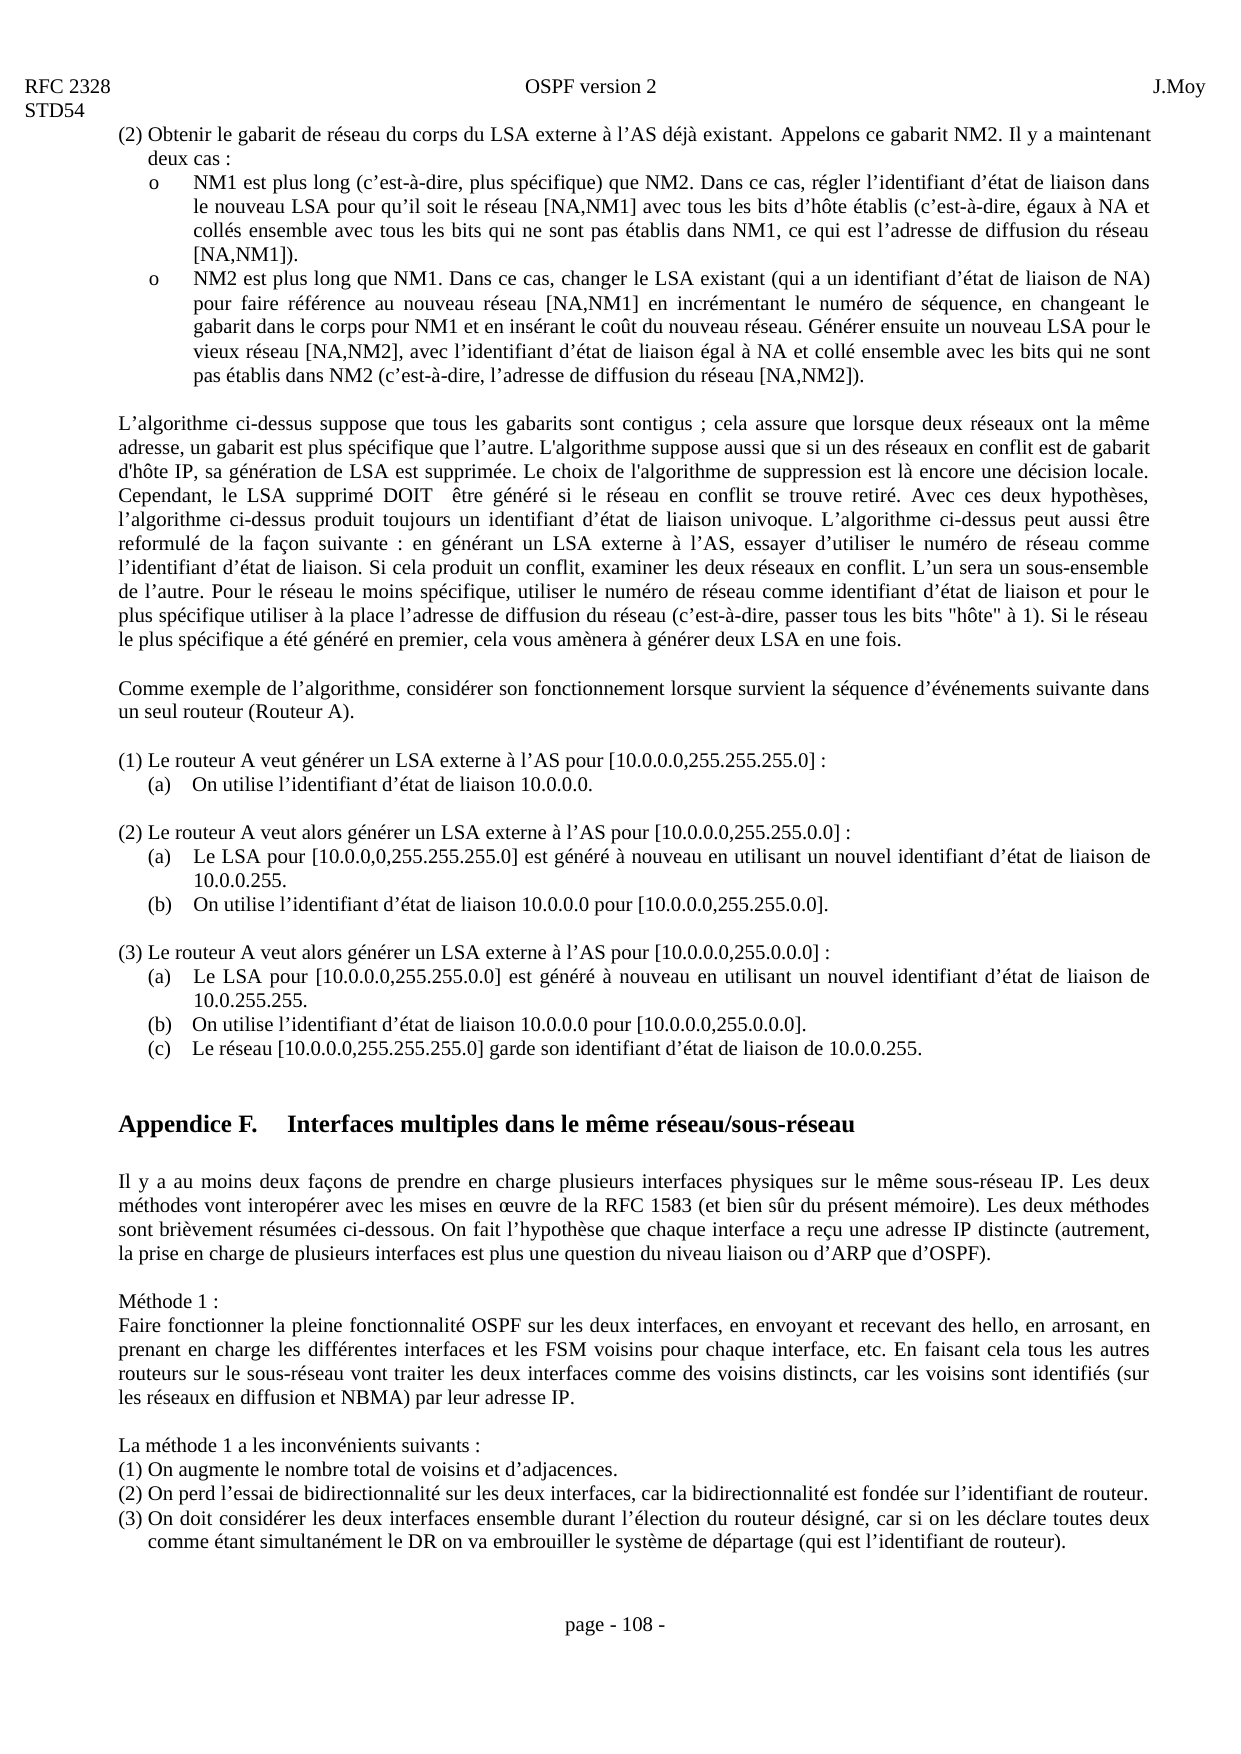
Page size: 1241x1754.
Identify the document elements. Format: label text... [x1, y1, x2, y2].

text (2) Obtenir le gabarit de réseau du corps du LSA externe à l’AS déjà existant. Appelons ce gabarit NM2. Il y a maintenant deux cas : [118, 122, 1152, 170]
text La méthode 1 a les inconvénients suivants : [118, 1433, 1152, 1457]
text L’algorithme ci-dessus suppose que tous les gabarits sont contigus ; cela assure que lorsque deux réseaux ont la même adresse, un gabarit est plus spécifique que l’autre. L'algorithme suppose aussi que si un des réseaux en conflit est de gabarit d'hôte IP, sa génération de LSA est supprimée. Le choix de l'algorithme de suppression est là encore une décision locale. Cependant, le LSA supprimé DOIT être généré si le réseau en conflit se trouve retiré. Avec ces deux hypothèses, l’algorithme ci-dessus produit toujours un identifiant d’état de liaison univoque. L’algorithme ci-dessus peut aussi être reformulé de la façon suivante : en générant un LSA externe à l’AS, essayer d’utiliser le numéro de réseau comme l’identifiant d’état de liaison. Si cela produit un conflit, examiner les deux réseaux en conflit. L’un sera un sous-ensemble de l’autre. Pour le réseau le moins spécifique, utiliser le numéro de réseau comme identifiant d’état de liaison et pour le plus spécifique utiliser à la place l’adresse de diffusion du réseau (c’est-à-dire, passer tous les bits "hôte" à 1). Si le réseau le plus spécifique a été généré en premier, cela vous amènera à générer deux LSA en une fois. [118, 411, 1152, 651]
text (2) On perd l’essai de bidirectionnalité sur les deux interfaces, car la bidirectionnalité est fondée sur l’identifiant de routeur. [118, 1481, 1152, 1505]
text Méthode 1 : [118, 1289, 1152, 1313]
text (b) On utilise l’identifiant d’état de liaison 10.0.0.0 pour [10.0.0.0,255.255.0.0]. [148, 892, 1152, 916]
text (a) Le LSA pour [10.0.0.0,255.255.0.0] est généré à nouveau en utilisant un nouvel identifiant d’état de liaison de 10.0.255.255. [148, 964, 1152, 1012]
subtitle Appendice F. Interfaces multiples dans le même réseau/sous-réseau [118, 1109, 1152, 1138]
text o NM2 est plus long que NM1. Dans ce cas, changer le LSA existant (qui a un identifiant d’état de liaison de NA) pour faire référence au nouveau réseau [NA,NM1] en incrémentant le numéro de séquence, en changeant le gabarit dans le corps pour NM1 et en insérant le coût du nouveau réseau. Générer ensuite un nouveau LSA pour le vieux réseau [NA,NM2], avec l’identifiant d’état de liaison égal à NA et collé ensemble avec les bits qui ne sont pas établis dans NM2 (c’est-à-dire, l’adresse de diffusion du réseau [NA,NM2]). [149, 266, 1152, 387]
text (1) Le routeur A veut générer un LSA externe à l’AS pour [10.0.0.0,255.255.255.0] : [118, 748, 1152, 772]
text (3) Le routeur A veut alors générer un LSA externe à l’AS pour [10.0.0.0,255.0.0.0] : [118, 940, 1152, 964]
text (b) On utilise l’identifiant d’état de liaison 10.0.0.0 pour [10.0.0.0,255.0.0.0]. [148, 1012, 1152, 1036]
text Comme exemple de l’algorithme, considérer son fonctionnement lorsque survient la séquence d’événements suivante dans un seul routeur (Routeur A). [118, 675, 1152, 723]
text o NM1 est plus long (c’est-à-dire, plus spécifique) que NM2. Dans ce cas, régler l’identifiant d’état de liaison dans le nouveau LSA pour qu’il soit le réseau [NA,NM1] avec tous les bits d’hôte établis (c’est-à-dire, égaux à NA et collés ensemble avec tous les bits qui ne sont pas établis dans NM1, ce qui est l’adresse de diffusion du réseau [NA,NM1]). [149, 170, 1152, 266]
text (3) On doit considérer les deux interfaces ensemble durant l’élection du routeur désigné, car si on les déclare toutes deux comme étant simultanément le DR on va embrouiller le système de départage (qui est l’identifiant de routeur). [118, 1505, 1152, 1553]
text Il y a au moins deux façons de prendre en charge plusieurs interfaces physiques sur le même sous-réseau IP. Les deux méthodes vont interopérer avec les mises en œuvre de la RFC 1583 (et bien sûr du présent mémoire). Les deux méthodes sont brièvement résumées ci-dessous. On fait l’hypothèse que chaque interface a reçu une adresse IP distincte (autrement, la prise en charge de plusieurs interfaces est plus une question du niveau liaison ou d’ARP que d’OSPF). [118, 1168, 1152, 1265]
text (c) Le réseau [10.0.0.0,255.255.255.0] garde son identifiant d’état de liaison de 10.0.0.255. [148, 1036, 1152, 1060]
text (1) On augmente le nombre total de voisins et d’adjacences. [118, 1457, 1152, 1481]
text (2) Le routeur A veut alors générer un LSA externe à l’AS pour [10.0.0.0,255.255.0.0] : [118, 820, 1152, 844]
text Faire fonctionner la pleine fonctionnalité OSPF sur les deux interfaces, en envoyant et recevant des hello, en arrosant, en prenant en charge les différentes interfaces et les FSM voisins pour chaque interface, etc. En faisant cela tous les autres routeurs sur le sous-réseau vont traiter les deux interfaces comme des voisins distincts, car les voisins sont identifiés (sur les réseaux en diffusion et NBMA) par leur adresse IP. [118, 1313, 1152, 1409]
text (a) On utilise l’identifiant d’état de liaison 10.0.0.0. [148, 772, 1152, 796]
text (a) Le LSA pour [10.0.0,0,255.255.255.0] est généré à nouveau en utilisant un nouvel identifiant d’état de liaison de 10.0.0.255. [148, 844, 1152, 892]
